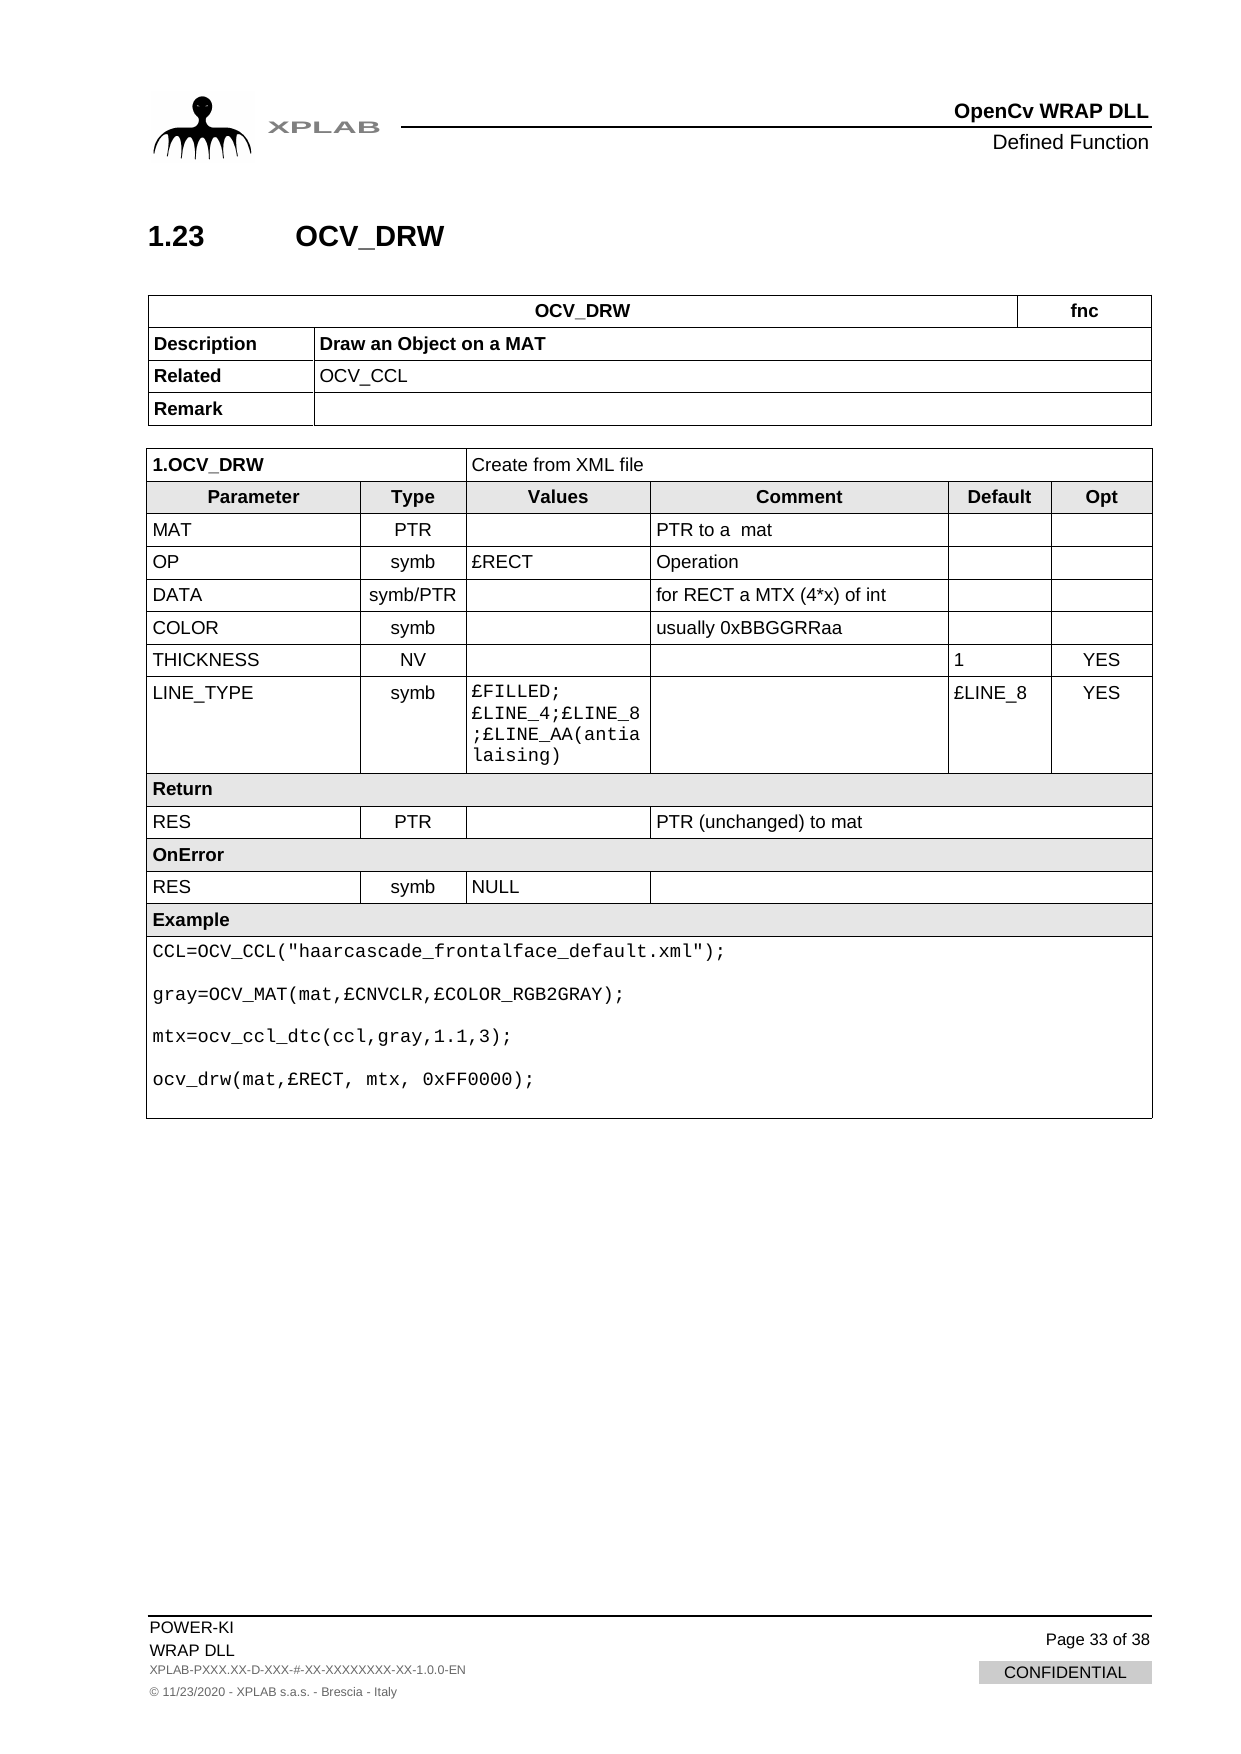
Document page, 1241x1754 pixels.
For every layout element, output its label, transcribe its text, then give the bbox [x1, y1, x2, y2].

table_cell Description [149, 328, 313, 360]
table_cell RES [147, 807, 360, 838]
table_header Create from XML file [467, 449, 1152, 481]
table_cell [315, 393, 1151, 425]
table_cell symb [361, 872, 466, 903]
table_cell PTR [361, 514, 466, 546]
table_cell [949, 547, 1051, 579]
table_cell Draw an Object on a MAT [315, 328, 1151, 360]
table_cell Return [147, 774, 1152, 806]
table_cell symb [361, 677, 466, 773]
table_cell CCL=OCV_CCL("haarcascade_frontalface_default.xml"); gray=OCV_MAT(mat,£CNVCLR,£COLOR_RGB2GRAY); mtx=ocv_ccl_dtc(ccl,gray,1.1,3); ocv_drw(mat,£RECT, mtx, 0xFF0000); [147, 937, 1152, 1118]
table_cell Related [149, 361, 313, 392]
table_header fnc [1018, 296, 1151, 327]
table_cell NULL [467, 872, 650, 903]
table_cell PTR to a mat [651, 514, 948, 546]
table_cell OnError [147, 839, 1152, 871]
table_cell [651, 677, 948, 773]
table_cell Parameter [147, 482, 360, 513]
table_header 1.OCV_DRW [147, 449, 466, 481]
table_cell usually 0xBBGGRRaa [651, 612, 948, 644]
table_cell THICKNESS [147, 645, 360, 676]
table_cell RES [147, 872, 360, 903]
table_cell Example [147, 904, 1152, 936]
table_cell [1052, 580, 1152, 611]
table_cell NV [361, 645, 466, 676]
table_cell DATA [147, 580, 360, 611]
table_cell £LINE_8 [949, 677, 1051, 773]
subtitle OCV_DRW [148, 220, 1152, 252]
table_cell [949, 580, 1051, 611]
table_cell MAT [147, 514, 360, 546]
table_cell [1052, 612, 1152, 644]
table_cell symb/PTR [361, 580, 466, 611]
table_cell symb [361, 612, 466, 644]
table_cell [467, 612, 650, 644]
table_cell Values [467, 482, 650, 513]
table_cell Comment [651, 482, 948, 513]
table_cell [467, 807, 650, 838]
table_cell [467, 645, 650, 676]
table_cell [467, 580, 650, 611]
table_cell Remark [149, 393, 313, 425]
table_cell 1 [949, 645, 1051, 676]
table_cell [1052, 514, 1152, 546]
table_cell Opt [1052, 482, 1152, 513]
table_cell COLOR [147, 612, 360, 644]
table_cell symb [361, 547, 466, 579]
table_cell LINE_TYPE [147, 677, 360, 773]
table_cell Type [361, 482, 466, 513]
table_cell PTR (unchanged) to mat [651, 807, 1152, 838]
table_cell OCV_CCL [315, 361, 1151, 392]
table_cell Default [949, 482, 1051, 513]
table_cell [467, 514, 650, 546]
table_cell [651, 645, 948, 676]
table_cell YES [1052, 677, 1152, 773]
picture [150, 91, 255, 163]
table_cell [651, 872, 1152, 903]
table_cell [949, 612, 1051, 644]
table_cell [949, 514, 1051, 546]
table_cell £FILLED;£LINE_4;£LINE_8;£LINE_AA(antialaising) [467, 677, 650, 773]
table_cell [1052, 547, 1152, 579]
table_cell PTR [361, 807, 466, 838]
table_cell Operation [651, 547, 948, 579]
table_cell YES [1052, 645, 1152, 676]
table_cell OP [147, 547, 360, 579]
table_cell for RECT a MTX (4*x) of int [651, 580, 948, 611]
table_cell £RECT [467, 547, 650, 579]
table_header OCV_DRW [149, 296, 1017, 327]
